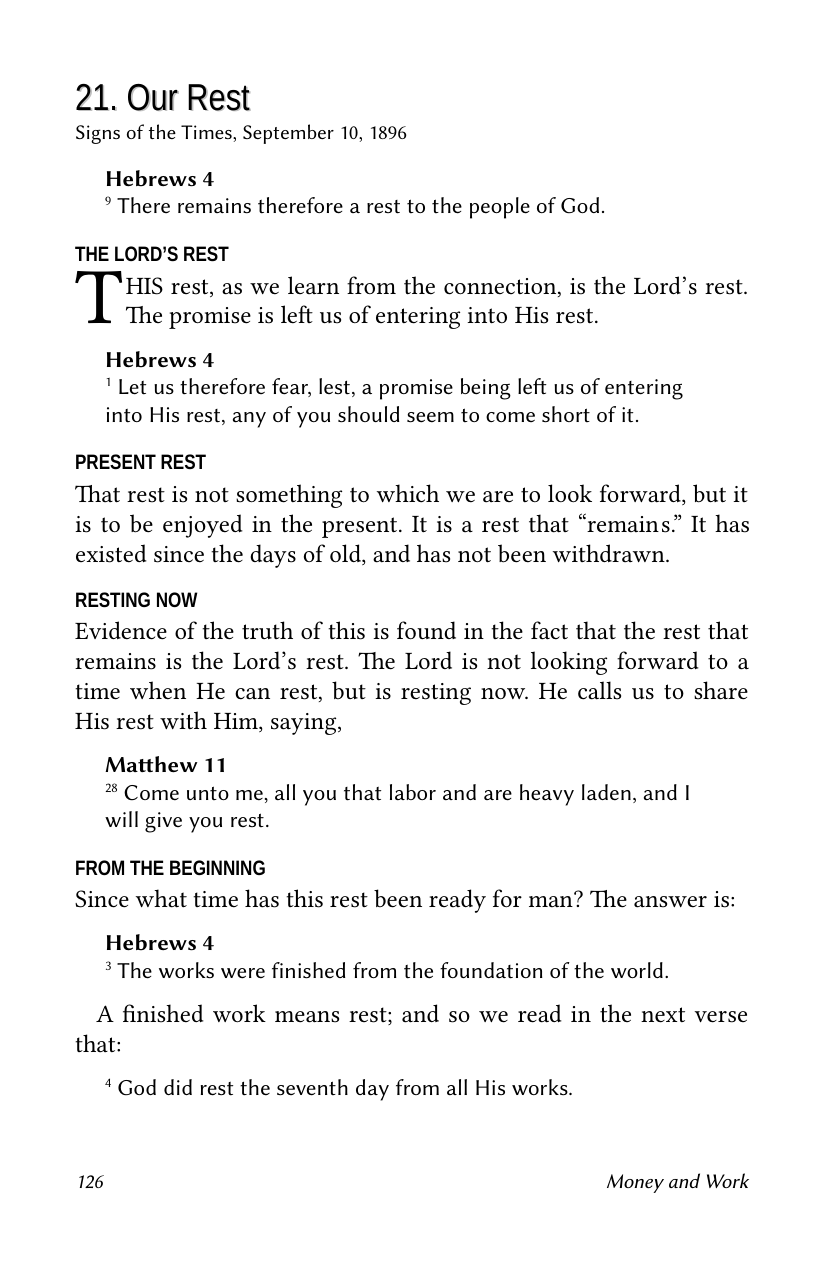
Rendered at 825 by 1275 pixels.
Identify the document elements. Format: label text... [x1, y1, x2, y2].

text That rest is not something to which we are to look forward, but it is to be enjoyed in the present. It is a rest that “remains.” It has existed since the days of old, and has not been withdrawn. [75, 480, 750, 568]
text THIS rest, as we learn from the connection, is the Lord’s rest. The promise is left us of entering into His rest. [75, 272, 750, 330]
text A finished work means rest; and so we read in the next verse that: [75, 1000, 750, 1059]
text Signs of the Times, September 10, 1896 [75, 121, 750, 145]
text 9 There remains therefore a rest to the people of God. [105, 193, 720, 219]
text 4 God did rest the seventh day from all His works. [105, 1075, 720, 1101]
text 1 Let us therefore fear, lest, a promise being left us of entering into His rest, any of you should seem to come short of it. [105, 374, 720, 428]
subtitle Present Rest [75, 450, 750, 474]
text 28 Come unto me, all you that labor and are heavy laden, and I will give you rest. [105, 780, 720, 833]
text 3 The works were finished from the foundation of the world. [105, 958, 720, 984]
subtitle From the Beginning [75, 855, 750, 879]
text Matthew 11 [105, 752, 750, 778]
title Our Rest [75, 75, 750, 118]
subtitle The Lord’s Rest [75, 242, 750, 266]
subtitle Resting Now [75, 587, 750, 611]
text Hebrews 4 [105, 930, 750, 956]
text Since what time has this rest been ready for man? The answer is: [75, 885, 750, 914]
text Hebrews 4 [105, 346, 750, 373]
text Evidence of the truth of this is found in the fact that the rest that remains is the Lord’s rest. The Lord is not looking forward to a time when He can rest, but is resting now. He calls us to share His rest with Him, saying, [75, 617, 750, 736]
text Hebrews 4 [105, 166, 750, 192]
